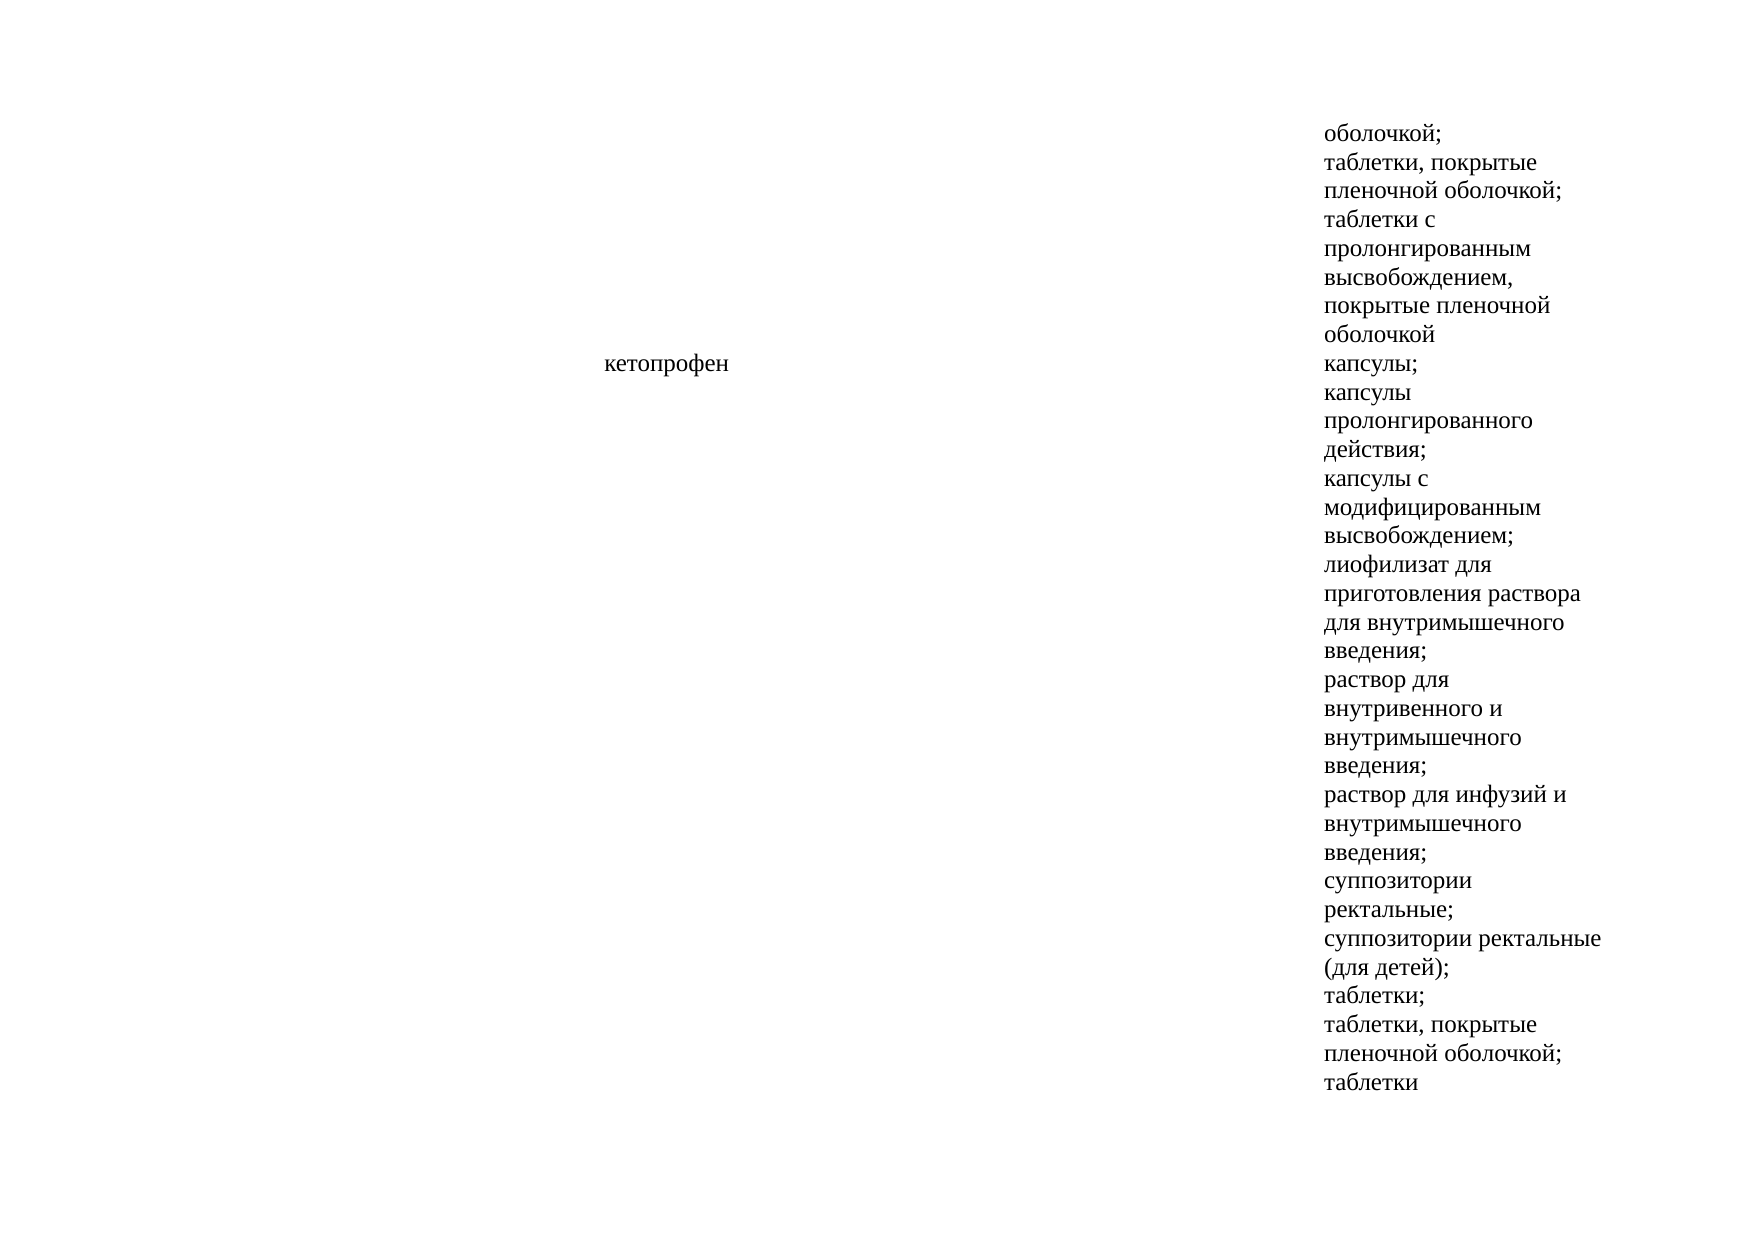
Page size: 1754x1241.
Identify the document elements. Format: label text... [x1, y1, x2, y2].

table_cell [118, 348, 204, 1120]
table_cell [204, 118, 604, 348]
table_cell кетопрофен [604, 348, 1324, 1120]
table_cell [118, 118, 204, 348]
table_cell оболочкой; таблетки, покрытые пленочной оболочкой; таблетки с пролонгированным высвобождением, покрытые пленочной оболочкой [1324, 118, 1607, 348]
table_cell [204, 348, 604, 1120]
table_cell [604, 118, 1324, 348]
table_cell капсулы; капсулы пролонгированного действия; капсулы с модифицированным высвобождением; лиофилизат для приготовления раствора для внутримышечного введения; раствор для внутривенного и внутримышечного введения; раствор для инфузий и внутримышечного введения; суппозитории ректальные; суппозитории ректальные (для детей); таблетки; таблетки, покрытые пленочной оболочкой; таблетки [1324, 348, 1607, 1120]
